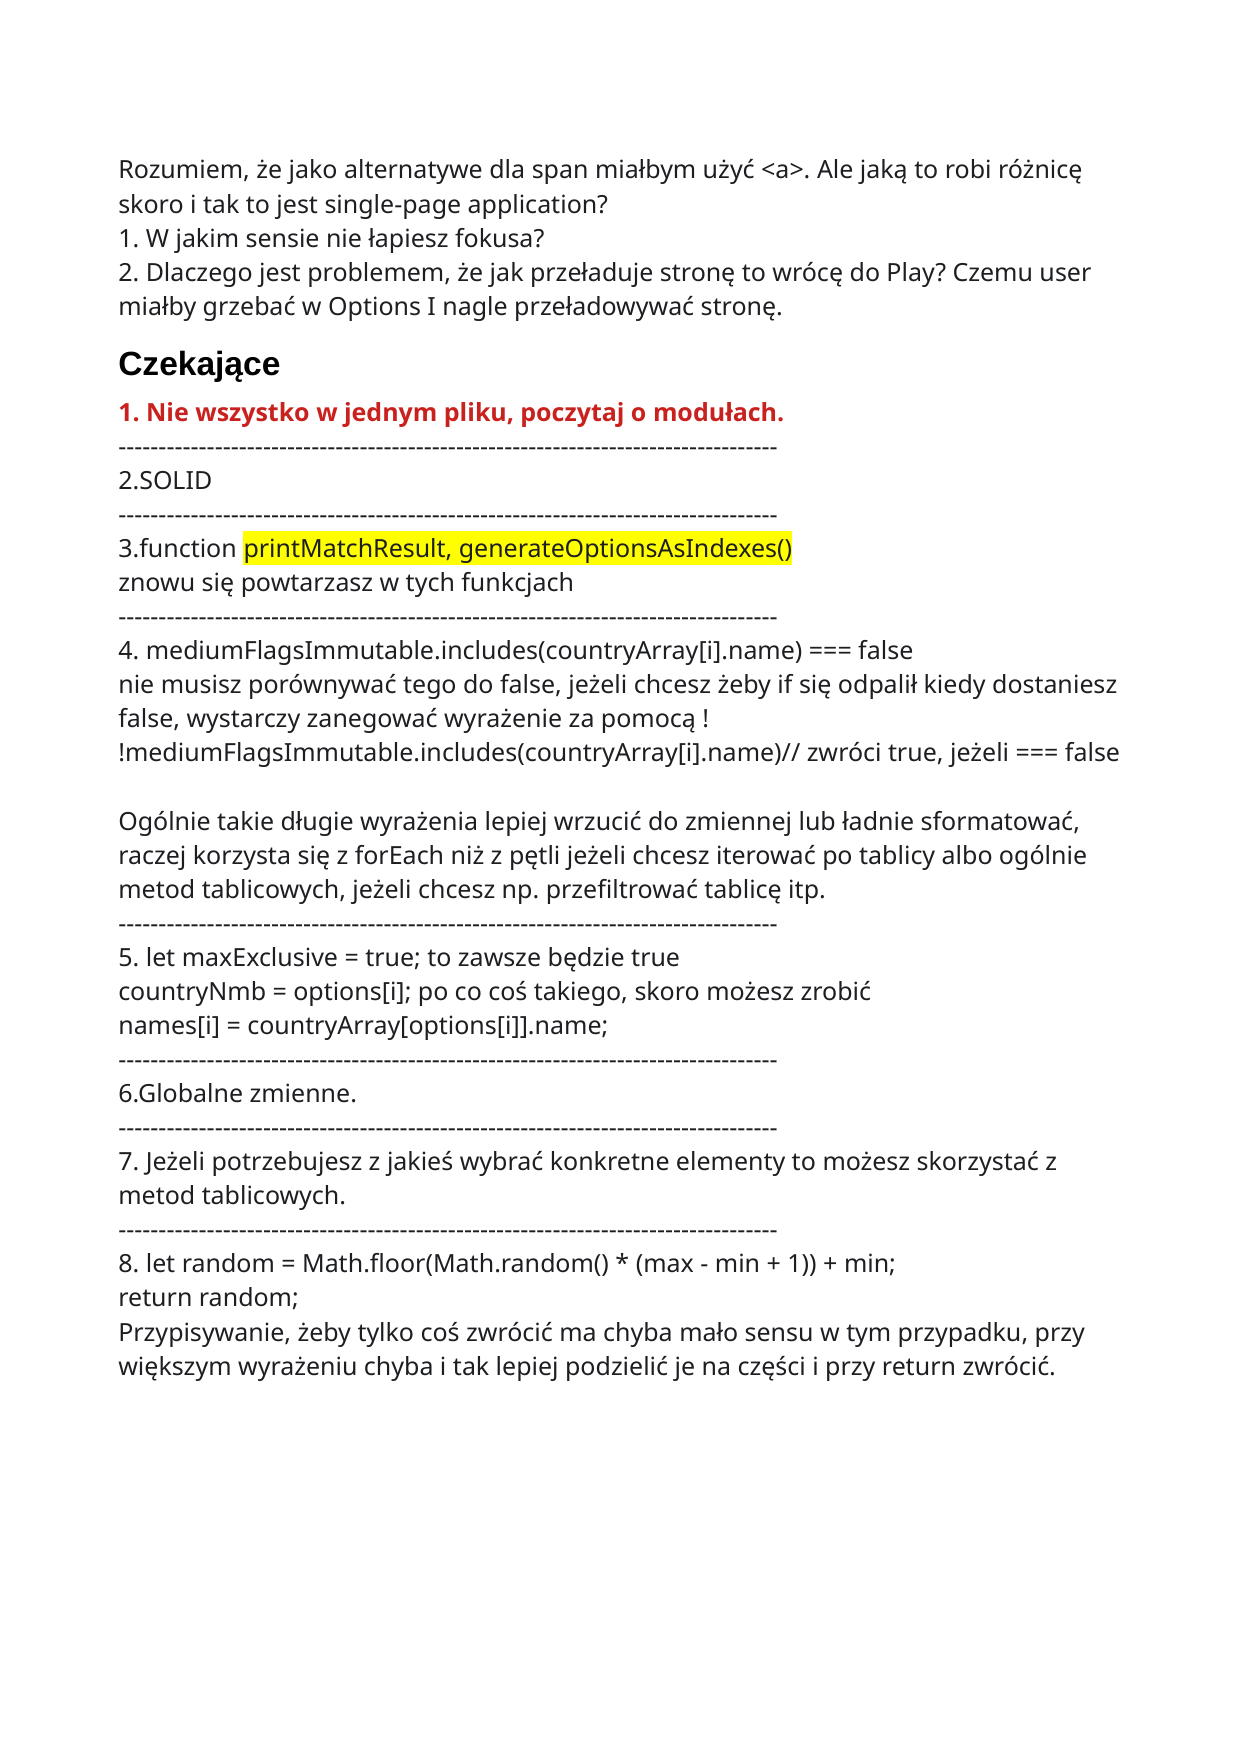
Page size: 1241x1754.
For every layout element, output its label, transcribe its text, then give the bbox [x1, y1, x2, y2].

text ---------------------------------------------------------------------------------- 7. Jeżeli potrzebujesz z jakieś wybrać konkretne elementy to możesz skorzystać z metod tablicowych. [118, 1110, 1122, 1212]
text 1. Nie wszystko w jednym pliku, poczytaj o modułach. [118, 394, 1122, 428]
text ---------------------------------------------------------------------------------- [118, 428, 1122, 463]
text 3.function printMatchResult, generateOptionsAsIndexes() znowu się powtarzasz w tych funkcjach ---------------------------------------------------------------------------------- 4. mediumFlagsImmutable.includes(countryArray[i].name) === false nie musisz porównywać tego do false, jeżeli chcesz żeby if się odpalił kiedy dostaniesz false, wystarczy zanegować wyrażenie za pomocą ! !mediumFlagsImmutable.includes(countryArray[i].name)// zwróci true, jeżeli === false Ogólnie takie długie wyrażenia lepiej wrzucić do zmiennej lub ładnie sformatować, raczej korzysta się z forEach niż z pętli jeżeli chcesz iterować po tablicy albo ogólnie metod tablicowych, jeżeli chcesz np. przefiltrować tablicę itp. ---------------------------------------------------------------------------------- 5. let maxExclusive = true; to zawsze będzie true countryNmb = options[i]; po co coś takiego, skoro możesz zrobić names[i] = countryArray[options[i]].name; [118, 531, 1122, 1042]
text 2.SOLID [118, 463, 1122, 497]
text 2. Dlaczego jest problemem, że jak przeładuje stronę to wrócę do Play? Czemu user miałby grzebać w Options I nagle przeładowywać stronę. [118, 254, 1122, 322]
text Rozumiem, że jako alternatywe dla span miałbym użyć <a>. Ale jaką to robi różnicę skoro i tak to jest single-page application? [118, 118, 1122, 220]
subtitle Czekające [118, 343, 1122, 382]
text ---------------------------------------------------------------------------------- 8. let random = Math.floor(Math.random() * (max - min + 1)) + min; return random; Przypisywanie, żeby tylko coś zwrócić ma chyba mało sensu w tym przypadku, przy większym wyrażeniu chyba i tak lepiej podzielić je na części i przy return zwrócić. [118, 1212, 1122, 1382]
text ---------------------------------------------------------------------------------- 6.Globalne zmienne. [118, 1042, 1122, 1110]
text 1. W jakim sensie nie łapiesz fokusa? [118, 220, 1122, 254]
text ---------------------------------------------------------------------------------- [118, 497, 1122, 531]
